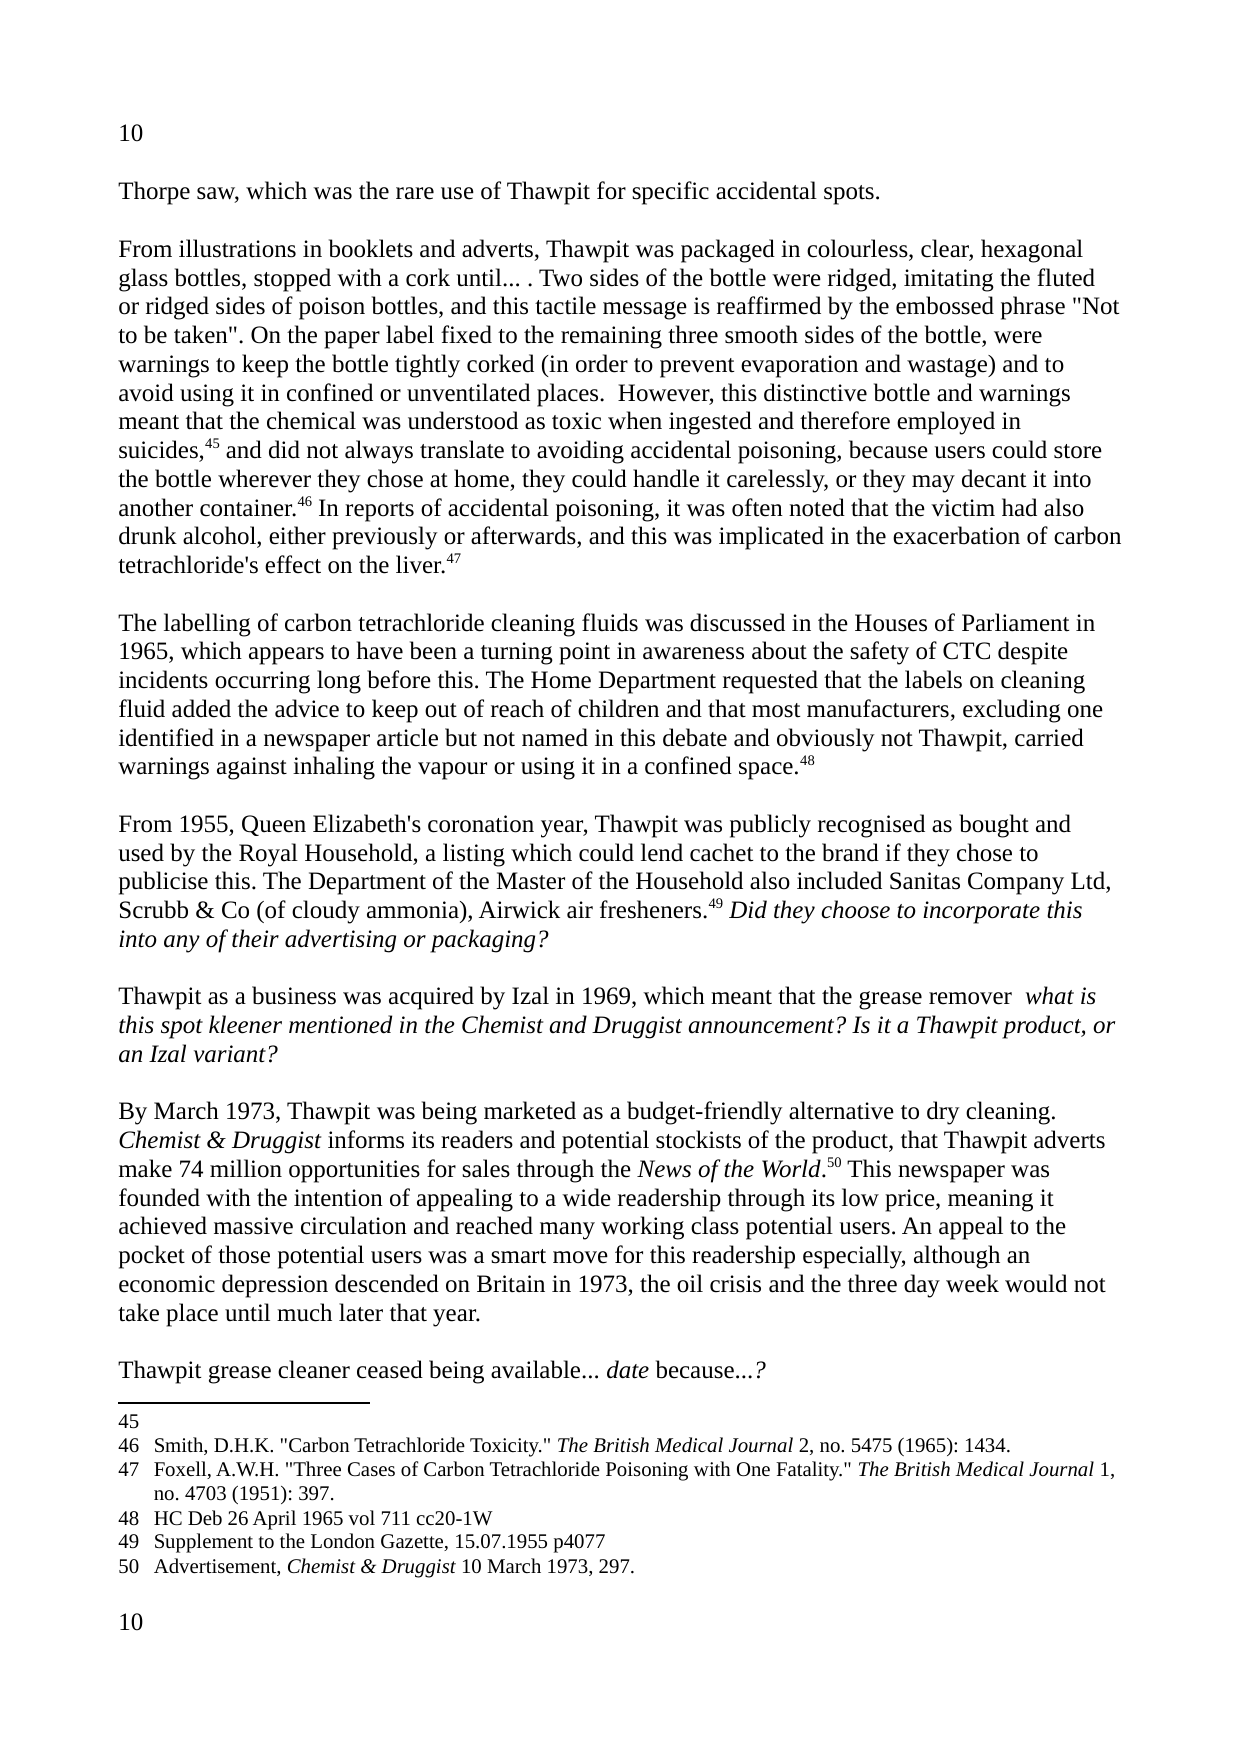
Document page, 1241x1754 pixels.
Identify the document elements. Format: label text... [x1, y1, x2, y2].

text Thawpit grease cleaner ceased being available... date because...? [118, 1355, 1122, 1384]
text From 1955, Queen Elizabeth's coronation year, Thawpit was publicly recognised as bought and used by the Royal Household, a listing which could lend cachet to the brand if they chose to publicise this. The Department of the Master of the Household also included Sanitas Company Ltd, Scrubb & Co (of cloudy ammonia), Airwick air fresheners. Did they choose to incorporate this into any of their advertising or packaging? [118, 809, 1122, 953]
text HC Deb 26 April 1965 vol 711 cc20-1W [118, 1505, 1122, 1529]
text Smith, D.H.K. "Carbon Tetrachloride Toxicity." The British Medical Journal 2, no. 5475 (1965): 1434. [118, 1433, 1122, 1457]
text Advertisement, Chemist & Druggist 10 March 1973, 297. [118, 1553, 1122, 1578]
text Thawpit as a business was acquired by Izal in 1969, which meant that the grease remover what is this spot kleener mentioned in the Chemist and Druggist announcement? Is it a Thawpit product, or an Izal variant? [118, 981, 1122, 1068]
text By March 1973, Thawpit was being marketed as a budget-friendly alternative to dry cleaning. Chemist & Druggist informs its readers and potential stockists of the product, that Thawpit adverts make 74 million opportunities for sales through the News of the World. This newspaper was founded with the intention of appealing to a wide readership through its low price, meaning it achieved massive circulation and reached many working class potential users. An appeal to the pocket of those potential users was a smart move for this readership especially, although an economic depression descended on Britain in 1973, the oil crisis and the three day week would not take place until much later that year. [118, 1096, 1122, 1326]
text Supplement to the London Gazette, 15.07.1955 p4077 [118, 1529, 1122, 1553]
text The labelling of carbon tetrachloride cleaning fluids was discussed in the Houses of Parliament in 1965, which appears to have been a turning point in awareness about the safety of CTC despite incidents occurring long before this. The Home Department requested that the labels on cleaning fluid added the advice to keep out of reach of children and that most manufacturers, excluding one identified in a newspaper article but not named in this debate and obviously not Thawpit, carried warnings against inhaling the vapour or using it in a confined space. [118, 608, 1122, 780]
text Foxell, A.W.H. "Three Cases of Carbon Tetrachloride Poisoning with One Fatality." The British Medical Journal 1, no. 4703 (1951): 397. [118, 1457, 1122, 1505]
text From illustrations in booklets and adverts, Thawpit was packaged in colourless, clear, hexagonal glass bottles, stopped with a cork until... . Two sides of the bottle were ridged, imitating the fluted or ridged sides of poison bottles, and this tactile message is reaffirmed by the embossed phrase "Not to be taken". On the paper label fixed to the remaining three smooth sides of the bottle, were warnings to keep the bottle tightly corked (in order to prevent evaporation and wastage) and to avoid using it in confined or unventilated places. However, this distinctive bottle and warnings meant that the chemical was understood as toxic when ingested and therefore employed in suicides, and did not always translate to avoiding accidental poisoning, because users could store the bottle wherever they chose at home, they could handle it carelessly, or they may decant it into another container. In reports of accidental poisoning, it was often noted that the victim had also drunk alcohol, either previously or afterwards, and this was implicated in the exacerbation of carbon tetrachloride's effect on the liver. [118, 234, 1122, 579]
text Thorpe saw, which was the rare use of Thawpit for specific accidental spots. [118, 176, 1122, 205]
